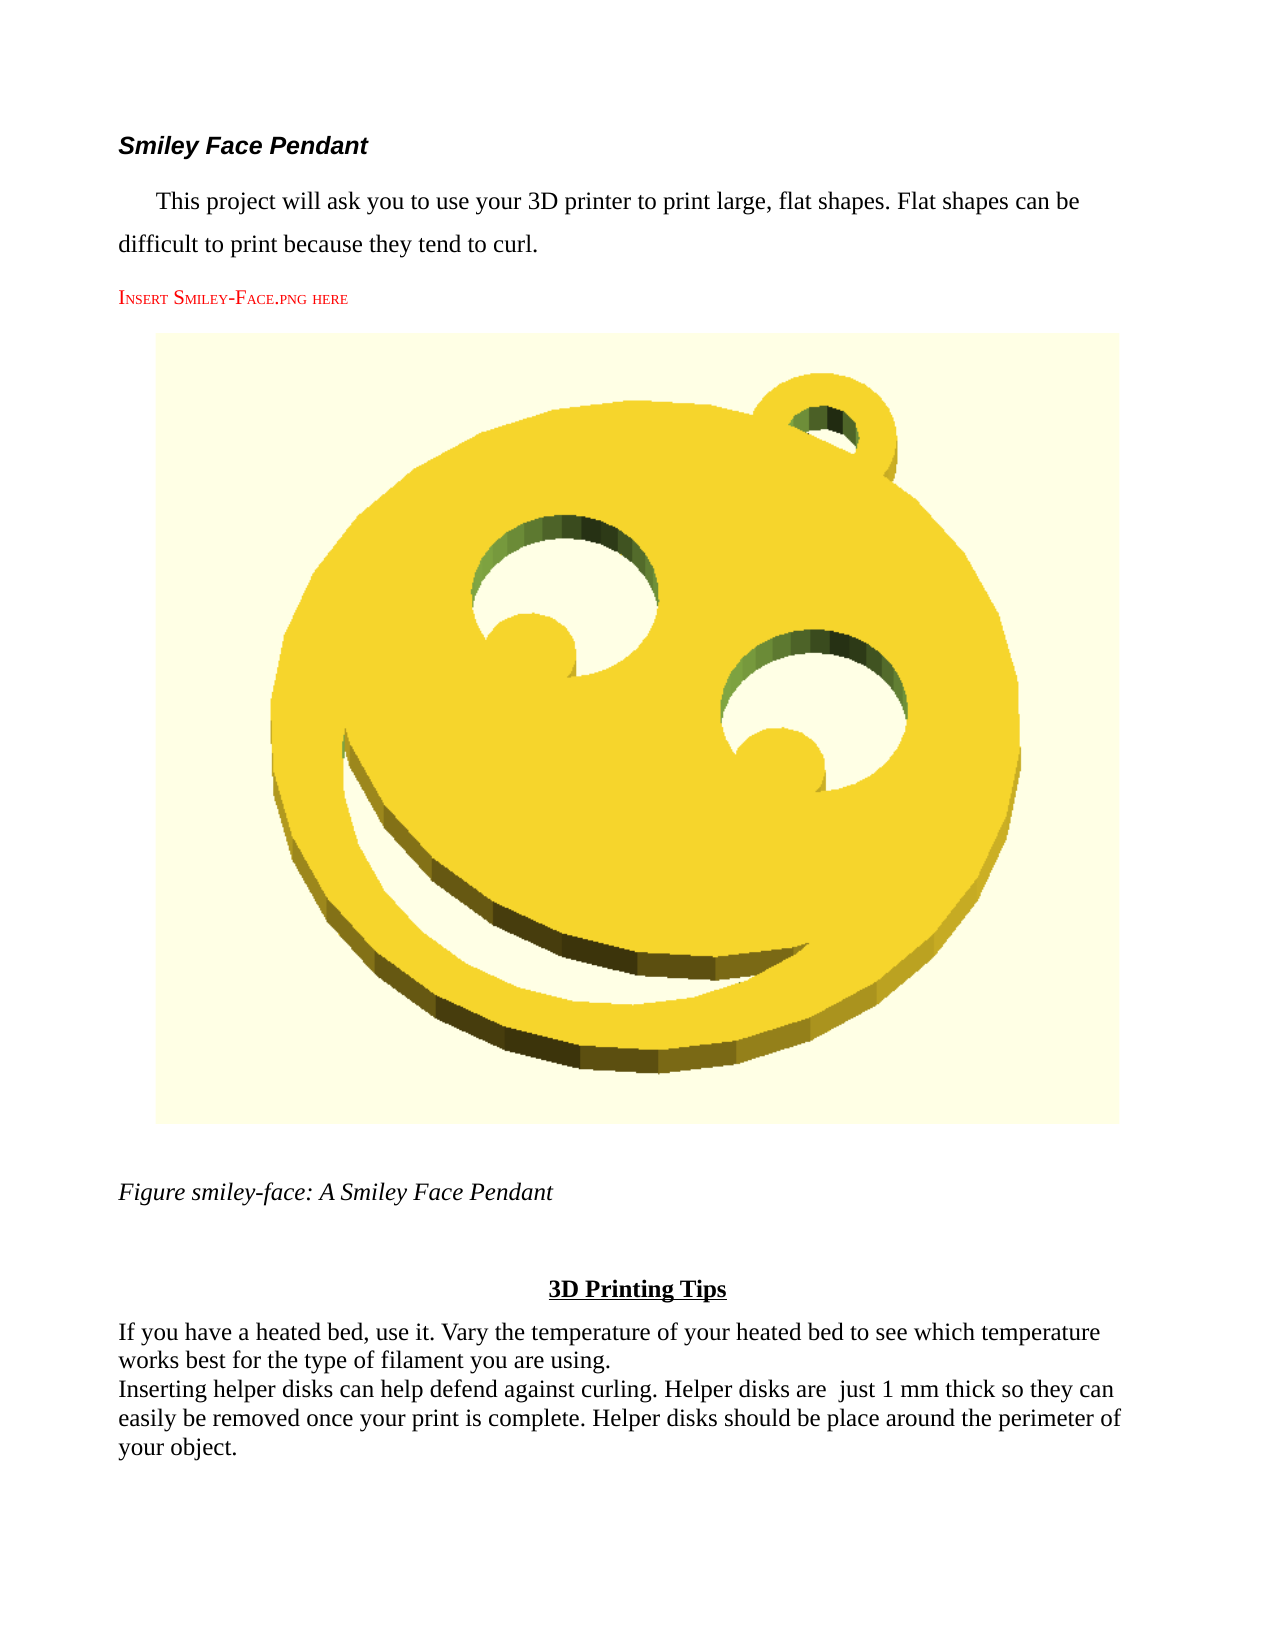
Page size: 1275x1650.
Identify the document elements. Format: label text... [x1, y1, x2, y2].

subtitle Smiley Face Pendant [118, 131, 1157, 159]
list Inserting helper disks can help defend against curling. Helper disks are just 1 mm thick so they can easily be removed once your print is complete. Helper disks should be place around the perimeter of your object. [118, 1374, 1157, 1461]
text Insert Smiley-Face.png here [118, 285, 1157, 309]
picture [155, 333, 1120, 1124]
list If you have a heated bed, use it. Vary the temperature of your heated bed to see which temperature works best for the type of filament you are using. [118, 1317, 1157, 1374]
list Figure smiley-face: A Smiley Face Pendant [118, 1177, 1157, 1206]
text This project will ask you to use your 3D printer to print large, flat shapes. Flat shapes can be difficult to print because they tend to curl. [118, 186, 1157, 258]
list 3D Printing Tips [118, 1274, 1157, 1302]
